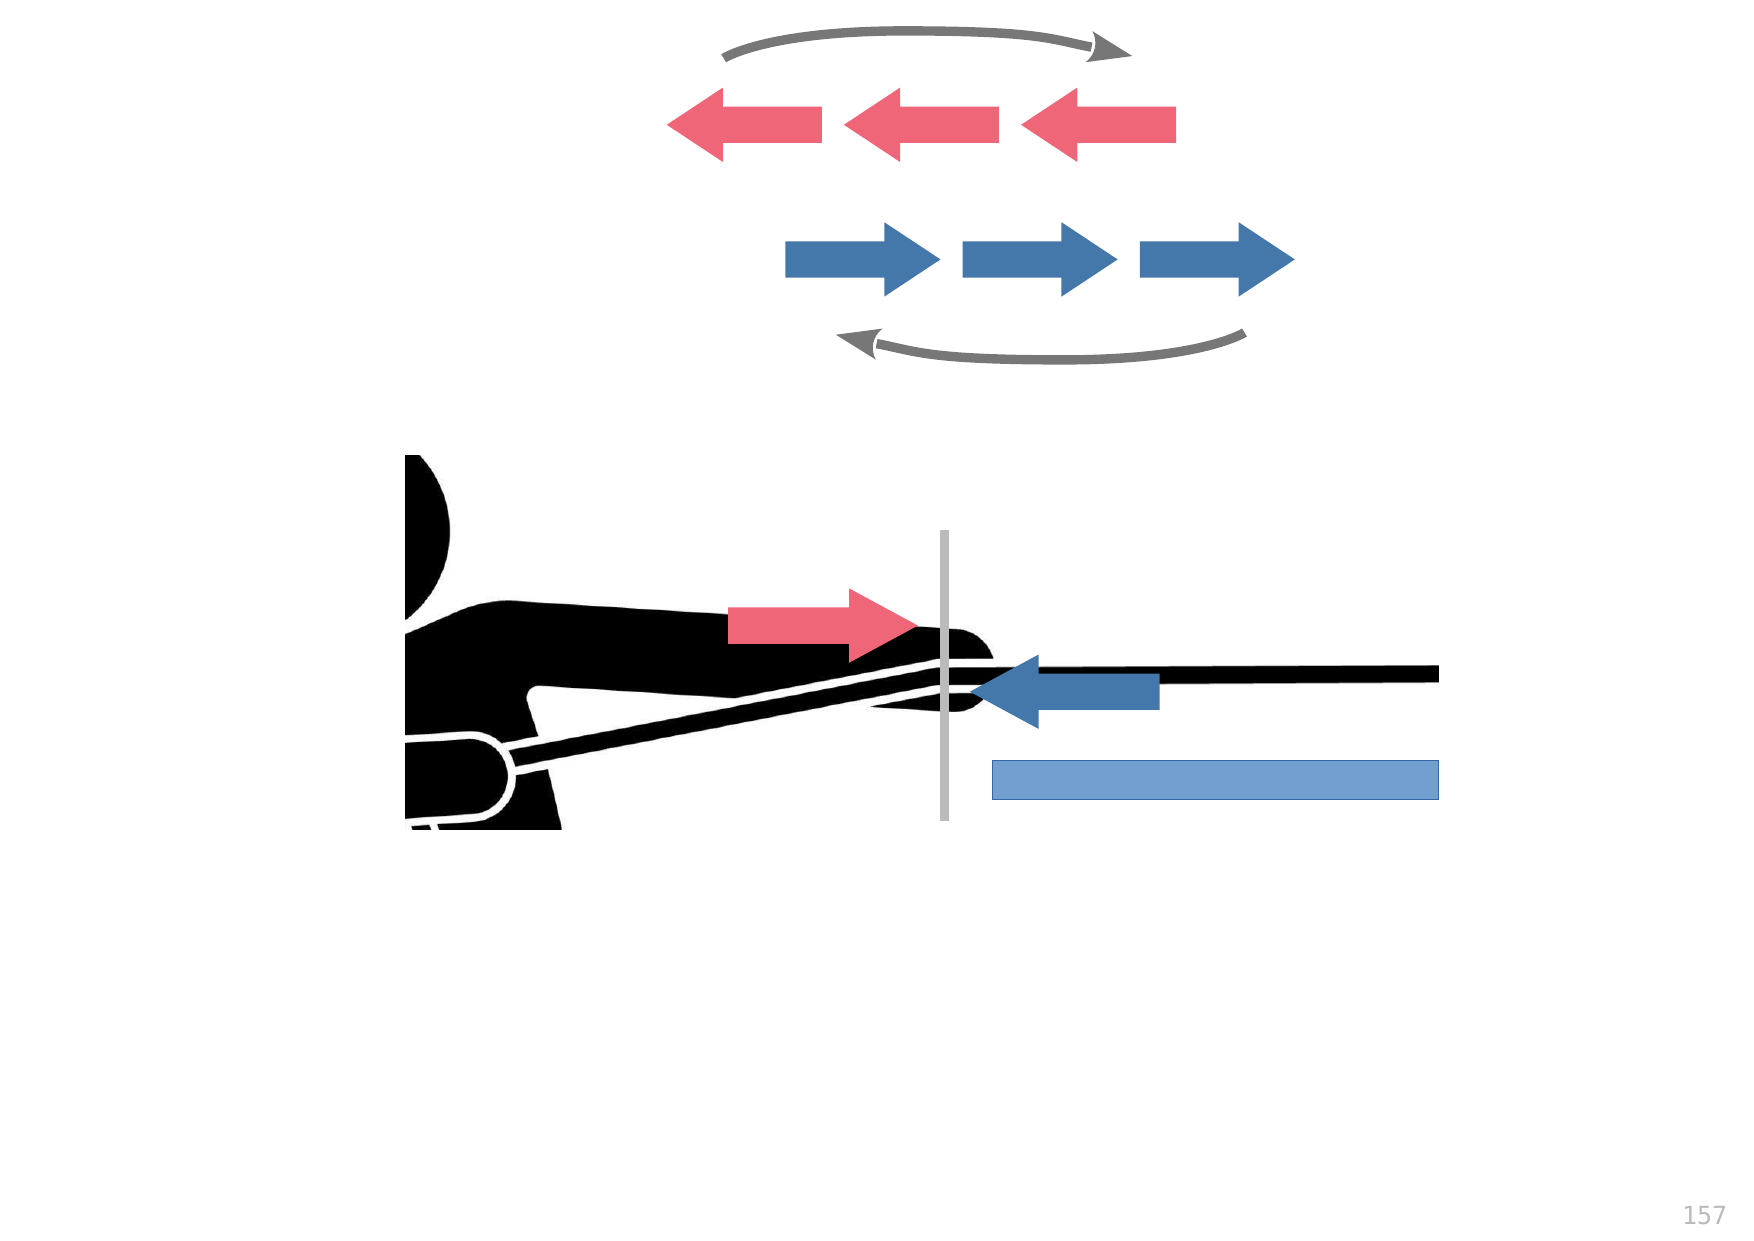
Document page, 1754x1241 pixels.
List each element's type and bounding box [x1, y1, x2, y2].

text_box [843, 87, 999, 162]
text_box [969, 654, 1160, 729]
text_box [785, 222, 941, 297]
text_box [992, 760, 1439, 800]
text_box [1021, 87, 1177, 162]
text_box [728, 588, 918, 663]
text_box [1139, 222, 1295, 297]
picture [405, 455, 1439, 830]
text_box [962, 222, 1118, 297]
text_box [666, 87, 822, 162]
